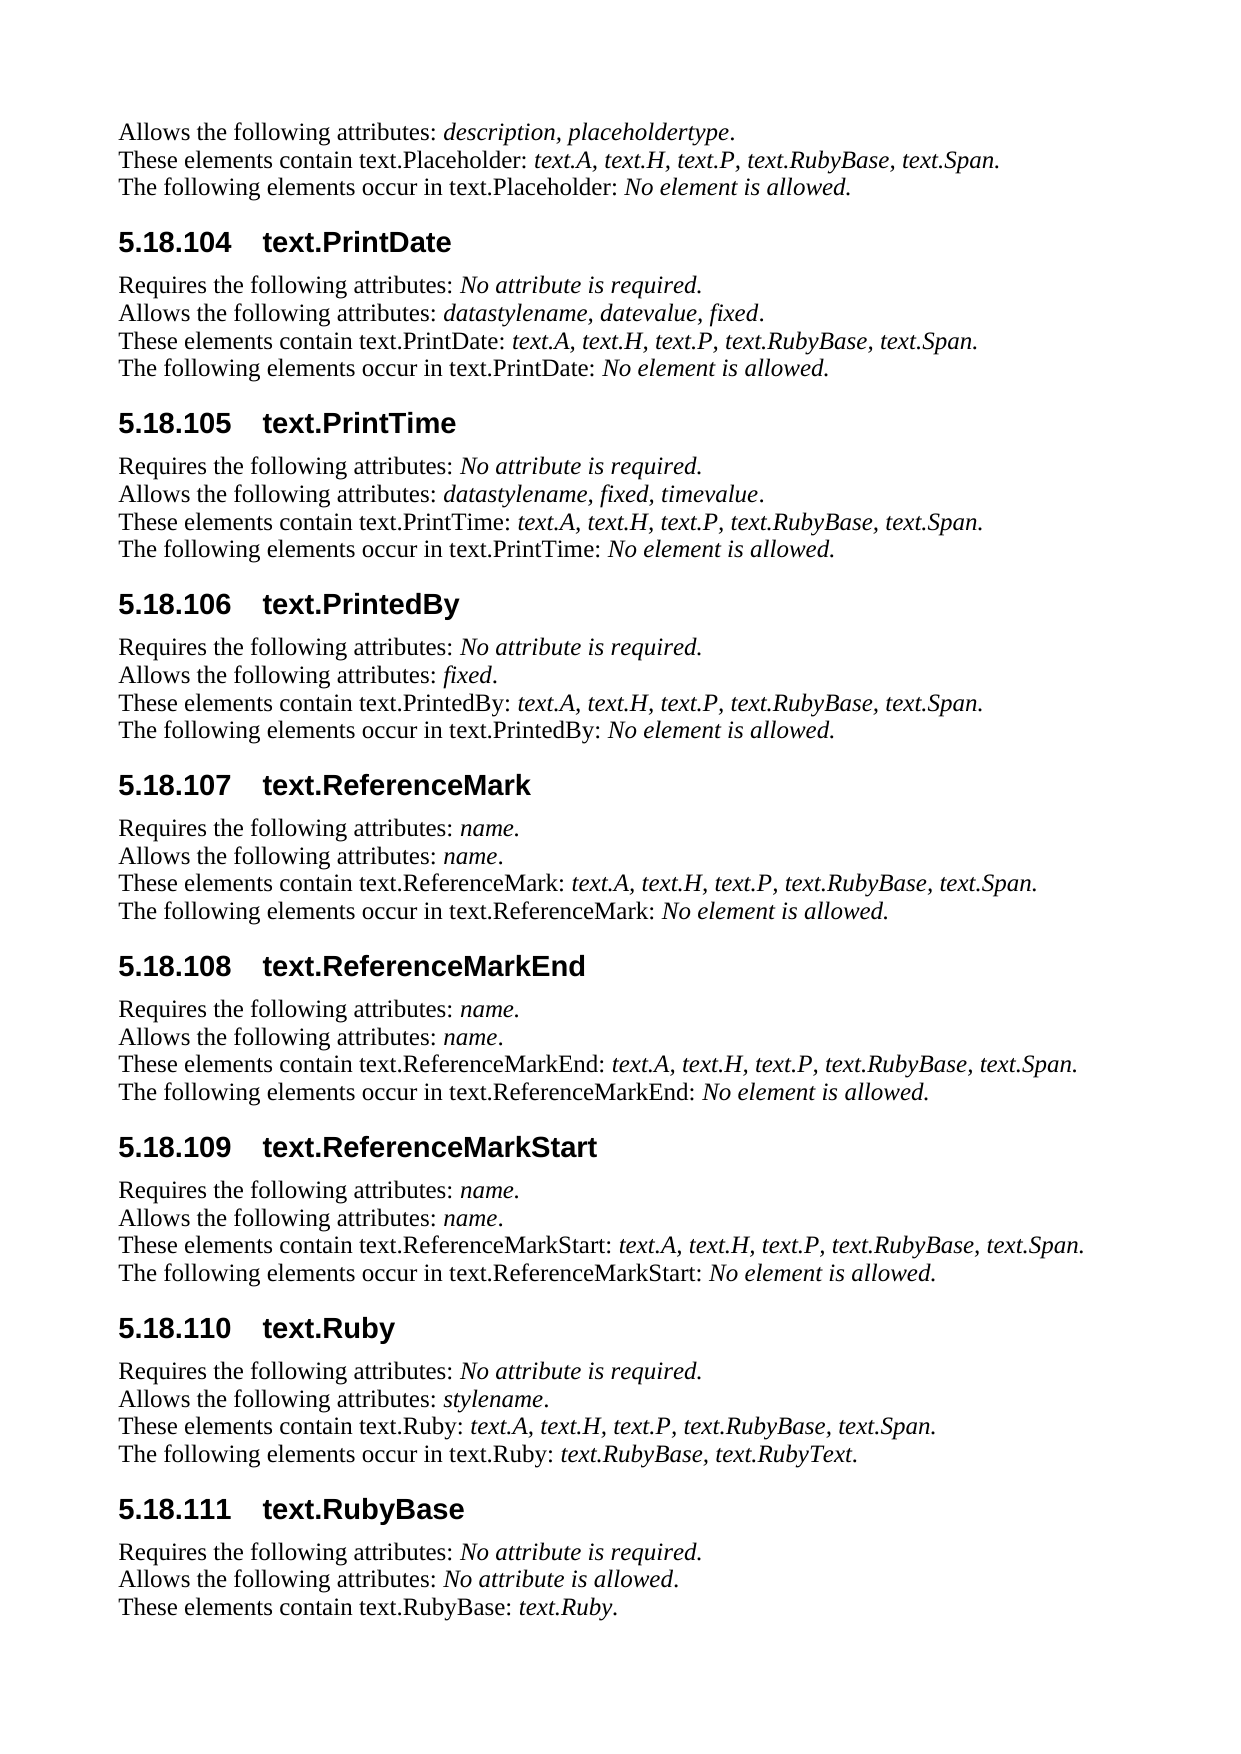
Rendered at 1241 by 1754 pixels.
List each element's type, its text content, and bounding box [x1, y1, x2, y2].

text The following elements occur in text.ReferenceMark: No element is allowed. [118, 897, 1122, 925]
text Requires the following attributes: name. [118, 814, 1122, 842]
text Requires the following attributes: No attribute is required. [118, 271, 1122, 299]
text Allows the following attributes: name. [118, 1204, 1122, 1231]
text Allows the following attributes: name. [118, 842, 1122, 869]
text Allows the following attributes: description, placeholdertype. [118, 118, 1122, 146]
subtitle text.RubyBase [118, 1493, 1122, 1525]
subtitle text.ReferenceMarkEnd [118, 950, 1122, 983]
subtitle text.ReferenceMark [118, 769, 1122, 802]
text Allows the following attributes: stylename. [118, 1385, 1122, 1412]
text The following elements occur in text.Placeholder: No element is allowed. [118, 173, 1122, 201]
text The following elements occur in text.PrintDate: No element is allowed. [118, 354, 1122, 382]
text Requires the following attributes: name. [118, 1176, 1122, 1204]
text The following elements occur in text.PrintedBy: No element is allowed. [118, 716, 1122, 744]
text These elements contain text.RubyBase: text.Ruby. [118, 1593, 1122, 1621]
text Requires the following attributes: No attribute is required. [118, 452, 1122, 480]
text The following elements occur in text.ReferenceMarkStart: No element is allowed. [118, 1259, 1122, 1287]
subtitle text.PrintedBy [118, 588, 1122, 621]
text Requires the following attributes: No attribute is required. [118, 1538, 1122, 1566]
text These elements contain text.PrintDate: text.A, text.H, text.P, text.RubyBase, text.Span. [118, 327, 1122, 354]
text These elements contain text.PrintedBy: text.A, text.H, text.P, text.RubyBase, text.Span. [118, 689, 1122, 716]
text These elements contain text.PrintTime: text.A, text.H, text.P, text.RubyBase, text.Span. [118, 508, 1122, 535]
text The following elements occur in text.PrintTime: No element is allowed. [118, 535, 1122, 563]
subtitle text.ReferenceMarkStart [118, 1131, 1122, 1163]
text Allows the following attributes: datastylename, datevalue, fixed. [118, 299, 1122, 327]
text Requires the following attributes: No attribute is required. [118, 633, 1122, 661]
text Allows the following attributes: name. [118, 1023, 1122, 1051]
text The following elements occur in text.ReferenceMarkEnd: No element is allowed. [118, 1078, 1122, 1106]
text These elements contain text.ReferenceMarkEnd: text.A, text.H, text.P, text.RubyBase, text.Span. [118, 1051, 1122, 1078]
text Allows the following attributes: No attribute is allowed. [118, 1566, 1122, 1593]
text These elements contain text.ReferenceMarkStart: text.A, text.H, text.P, text.RubyBase, text.Span. [118, 1231, 1122, 1259]
subtitle text.PrintTime [118, 407, 1122, 440]
text These elements contain text.ReferenceMark: text.A, text.H, text.P, text.RubyBase, text.Span. [118, 869, 1122, 897]
text These elements contain text.Placeholder: text.A, text.H, text.P, text.RubyBase, text.Span. [118, 146, 1122, 173]
subtitle text.PrintDate [118, 226, 1122, 259]
text Allows the following attributes: fixed. [118, 661, 1122, 689]
text These elements contain text.Ruby: text.A, text.H, text.P, text.RubyBase, text.Span. [118, 1412, 1122, 1440]
subtitle text.Ruby [118, 1312, 1122, 1344]
text The following elements occur in text.Ruby: text.RubyBase, text.RubyText. [118, 1440, 1122, 1468]
text Requires the following attributes: name. [118, 995, 1122, 1023]
text Allows the following attributes: datastylename, fixed, timevalue. [118, 480, 1122, 508]
text Requires the following attributes: No attribute is required. [118, 1357, 1122, 1385]
